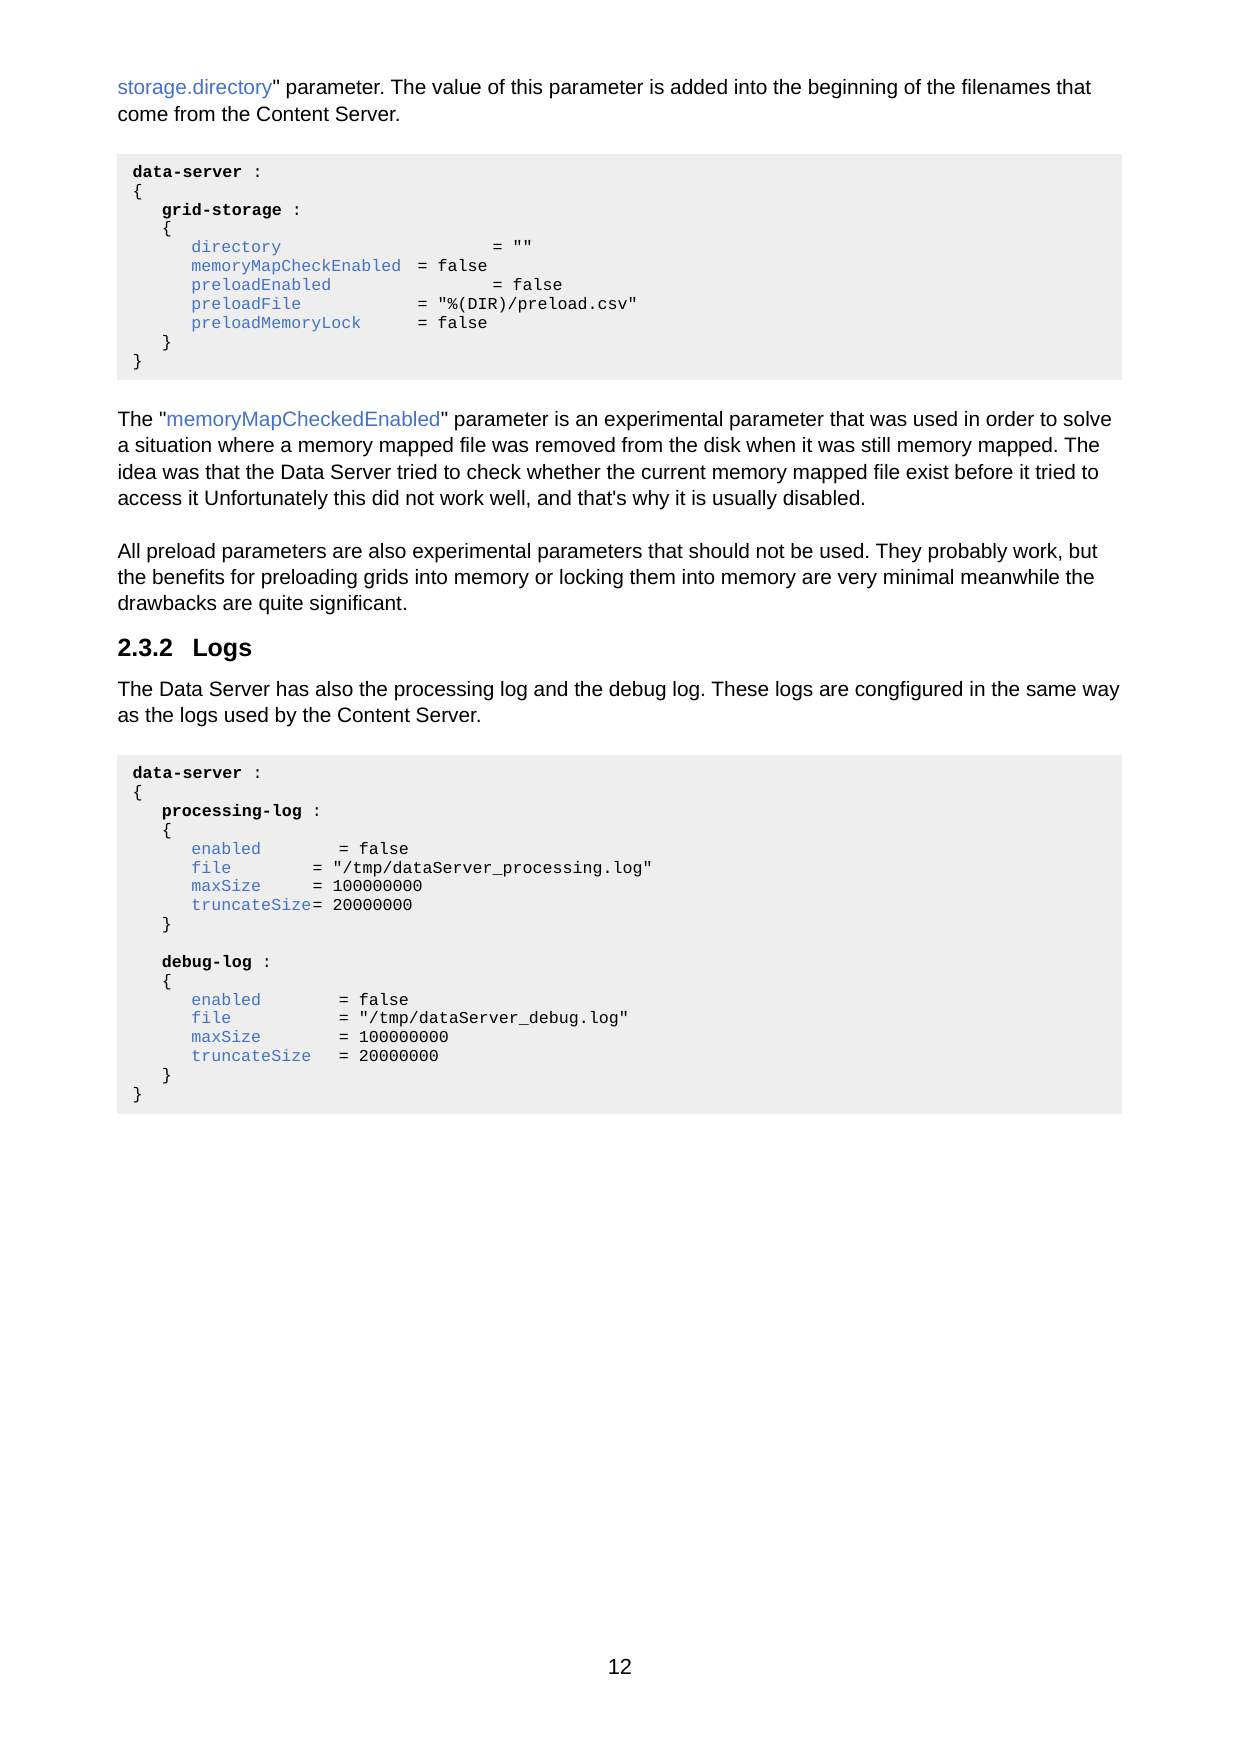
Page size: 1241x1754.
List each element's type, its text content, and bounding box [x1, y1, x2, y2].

text { [117, 784, 1122, 803]
text { [117, 972, 1122, 991]
text file = "/tmp/dataServer_debug.log" [117, 1010, 1122, 1029]
text The Data Server has also the processing log and the debug log. These logs are congfigured in the same way as the logs used by the Content Server. [117, 676, 1122, 727]
text preloadMemoryLock = false [117, 314, 1122, 333]
text { [117, 220, 1122, 239]
text directory = "" [117, 239, 1122, 258]
text grid-storage : [117, 201, 1122, 220]
subtitle Logs [117, 633, 1122, 661]
text data-server : [117, 163, 1122, 182]
text data-server : [117, 765, 1122, 784]
text } [117, 916, 1122, 934]
text memoryMapCheckEnabled = false [117, 258, 1122, 277]
text All preload parameters are also experimental parameters that should not be used. They probably work, but the benefits for preloading grids into memory or locking them into memory are very minimal meanwhile the drawbacks are quite significant. [117, 538, 1122, 615]
text } [117, 1085, 1122, 1104]
text } [117, 333, 1122, 352]
text { [117, 182, 1122, 201]
text maxSize = 100000000 [117, 878, 1122, 897]
text preloadEnabled = false [117, 277, 1122, 296]
text truncateSize = 20000000 [117, 1048, 1122, 1067]
text processing-log : [117, 803, 1122, 821]
text } [117, 352, 1122, 371]
text enabled = false [117, 991, 1122, 1010]
text The "memoryMapCheckedEnabled" parameter is an experimental parameter that was used in order to solve a situation where a memory mapped file was removed from the disk when it was still memory mapped. The idea was that the Data Server tried to check whether the current memory mapped file exist before it tried to access it Unfortunately this did not work well, and that's why it is usually disabled. [117, 407, 1122, 510]
text debug-log : [117, 953, 1122, 972]
text maxSize = 100000000 [117, 1029, 1122, 1048]
text truncateSize = 20000000 [117, 897, 1122, 916]
text } [117, 1067, 1122, 1085]
text preloadFile = "%(DIR)/preload.csv" [117, 296, 1122, 314]
text storage.directory" parameter. The value of this parameter is added into the beginning of the filenames that come from the Content Server. [117, 75, 1122, 125]
text enabled = false [117, 840, 1122, 859]
text file = "/tmp/dataServer_processing.log" [117, 859, 1122, 878]
text { [117, 821, 1122, 840]
